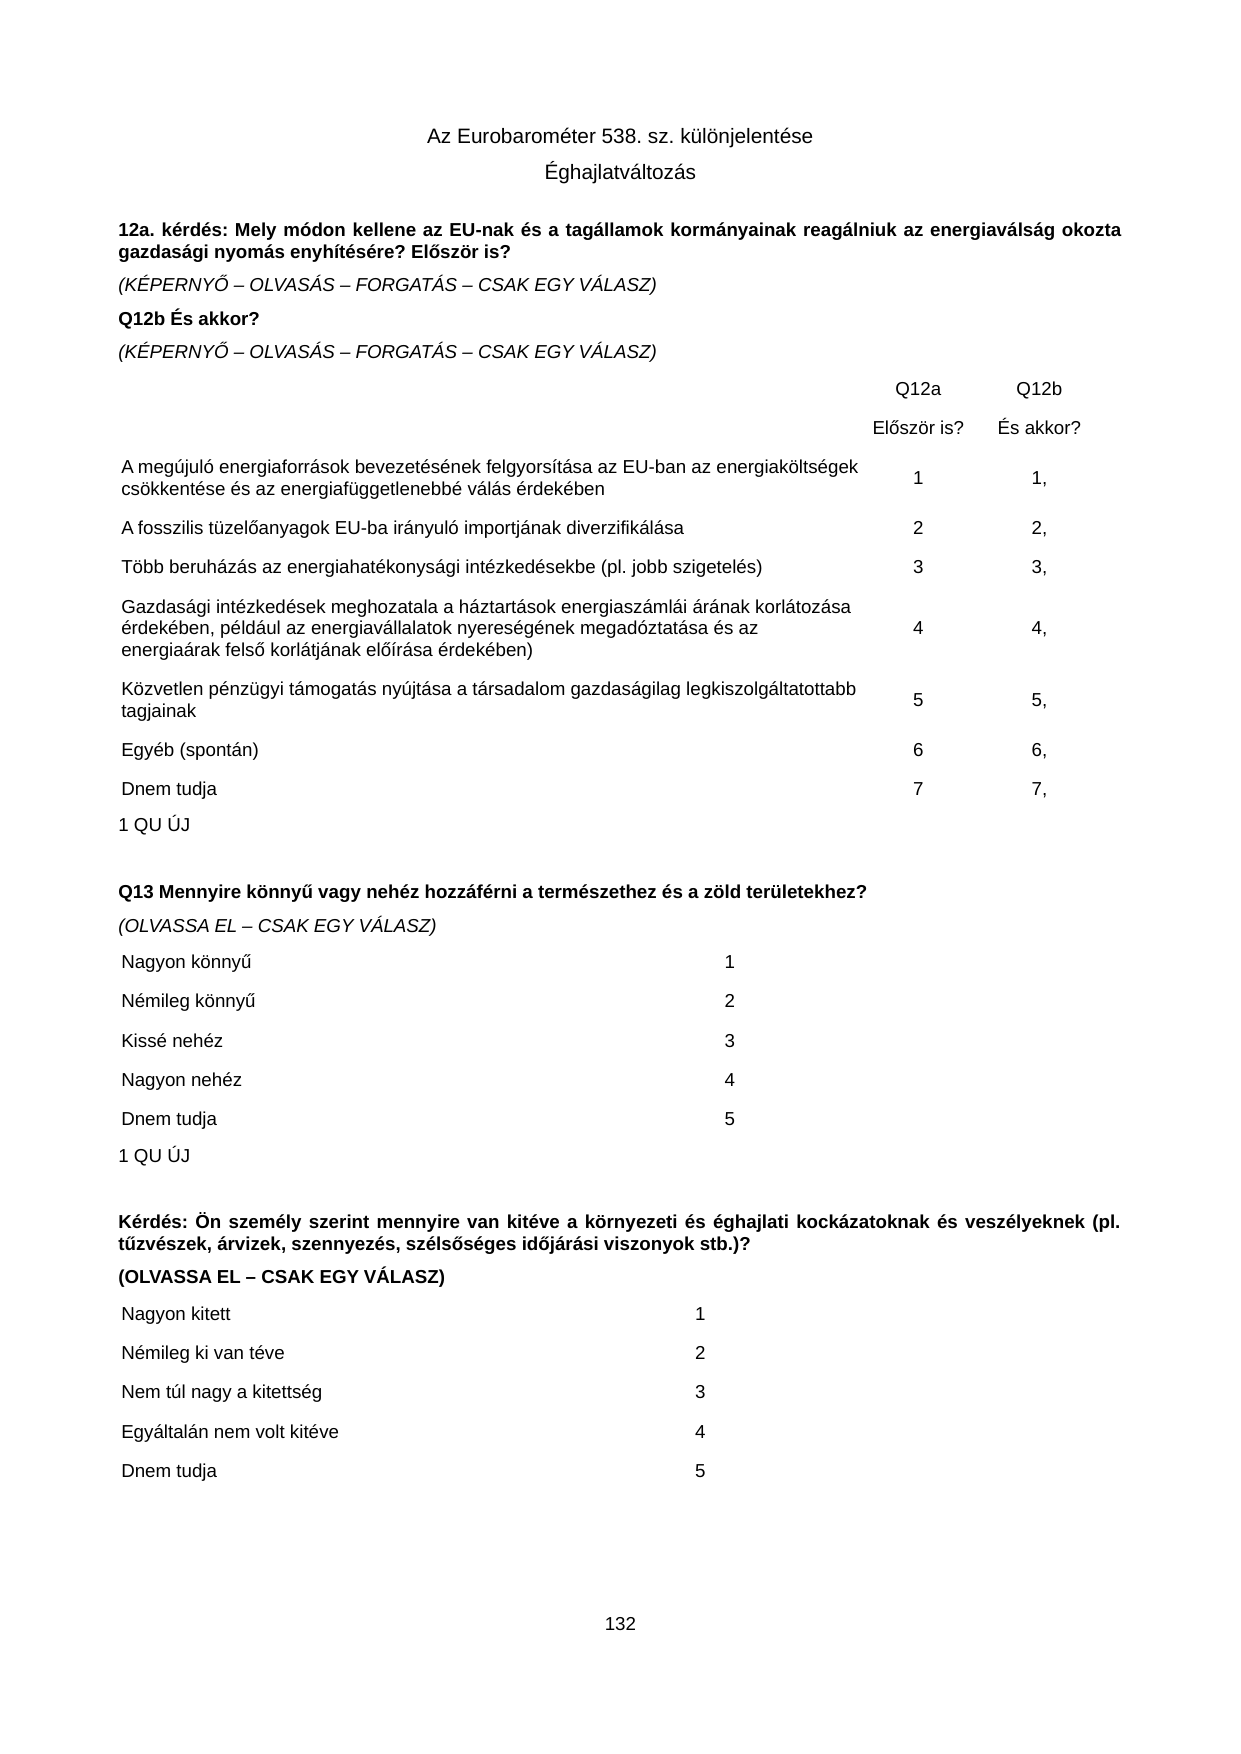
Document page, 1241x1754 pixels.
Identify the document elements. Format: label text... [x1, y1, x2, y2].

table_cell 6 [862, 730, 974, 769]
table_cell Némileg ki van téve [118, 1333, 569, 1372]
table_cell 6, [974, 730, 1104, 769]
table_cell Kissé nehéz [118, 1021, 599, 1060]
table_cell 5, [974, 669, 1104, 730]
table_cell 3, [974, 547, 1104, 587]
table_header Q12b [974, 369, 1104, 408]
table_cell 2, [974, 508, 1104, 547]
table_cell 5 [599, 1099, 738, 1138]
text 12a. kérdés: Mely módon kellene az EU-nak és a tagállamok kormányainak reagálniuk az energiaválság okozta gazdasági nyomás enyhítésére? Először is? [118, 219, 1122, 262]
table_cell A fosszilis tüzelőanyagok EU-ba irányuló importjának diverzifikálása [118, 508, 862, 547]
table_cell Először is? [862, 408, 974, 447]
table_cell Közvetlen pénzügyi támogatás nyújtása a társadalom gazdaságilag legkiszolgáltatottabb tagjainak [118, 669, 862, 730]
table_cell A megújuló energiaforrások bevezetésének felgyorsítása az EU-ban az energiaköltségek csökkentése és az energiafüggetlenebbé válás érdekében [118, 447, 862, 508]
table_header [118, 369, 862, 408]
table_cell 4 [862, 587, 974, 669]
table_cell 3 [569, 1372, 708, 1412]
text (KÉPERNYŐ – OLVASÁS – FORGATÁS – CSAK EGY VÁLASZ) [118, 341, 1122, 363]
table_cell Dnem tudja [118, 769, 862, 808]
table_cell 7 [862, 769, 974, 808]
table_cell 2 [599, 981, 738, 1021]
table_cell Némileg könnyű [118, 981, 599, 1021]
table_cell 3 [862, 547, 974, 587]
table_cell Dnem tudja [118, 1099, 599, 1138]
table_cell Dnem tudja [118, 1451, 569, 1490]
table_cell 7, [974, 769, 1104, 808]
table_cell 2 [862, 508, 974, 547]
table_cell És akkor? [974, 408, 1104, 447]
text Q13 Mennyire könnyű vagy nehéz hozzáférni a természethez és a zöld területekhez? [118, 881, 1122, 903]
table_cell 5 [569, 1451, 708, 1490]
table_cell Nem túl nagy a kitettség [118, 1372, 569, 1412]
text 1 QU ÚJ [118, 1144, 1122, 1166]
table_cell Egyéb (spontán) [118, 730, 862, 769]
table_cell 3 [599, 1021, 738, 1060]
table_cell 1 [862, 447, 974, 508]
table_header 1 [599, 942, 738, 981]
table_cell [118, 408, 862, 447]
table_header 1 [569, 1294, 708, 1333]
table_cell 4 [599, 1060, 738, 1099]
table_header Q12a [862, 369, 974, 408]
text 1 QU ÚJ [118, 814, 1122, 836]
text (KÉPERNYŐ – OLVASÁS – FORGATÁS – CSAK EGY VÁLASZ) [118, 274, 1122, 296]
table_cell 2 [569, 1333, 708, 1372]
table_header Nagyon kitett [118, 1294, 569, 1333]
table_cell 4, [974, 587, 1104, 669]
table_cell 4 [569, 1412, 708, 1451]
text Kérdés: Ön személy szerint mennyire van kitéve a környezeti és éghajlati kockázatoknak és veszélyeknek (pl. tűzvészek, árvizek, szennyezés, szélsőséges időjárási viszonyok stb.)? [118, 1211, 1122, 1254]
table_cell Gazdasági intézkedések meghozatala a háztartások energiaszámlái árának korlátozása érdekében, például az energiavállalatok nyereségének megadóztatása és az energiaárak felső korlátjának előírása érdekében) [118, 587, 862, 669]
table_cell 5 [862, 669, 974, 730]
text Q12b És akkor? [118, 308, 1122, 329]
table_cell 1, [974, 447, 1104, 508]
table_header Nagyon könnyű [118, 942, 599, 981]
table_cell Egyáltalán nem volt kitéve [118, 1412, 569, 1451]
text (OLVASSA EL – CSAK EGY VÁLASZ) [118, 1266, 1122, 1288]
text (OLVASSA EL – CSAK EGY VÁLASZ) [118, 914, 1122, 936]
table_cell Több beruházás az energiahatékonysági intézkedésekbe (pl. jobb szigetelés) [118, 547, 862, 587]
table_cell Nagyon nehéz [118, 1060, 599, 1099]
